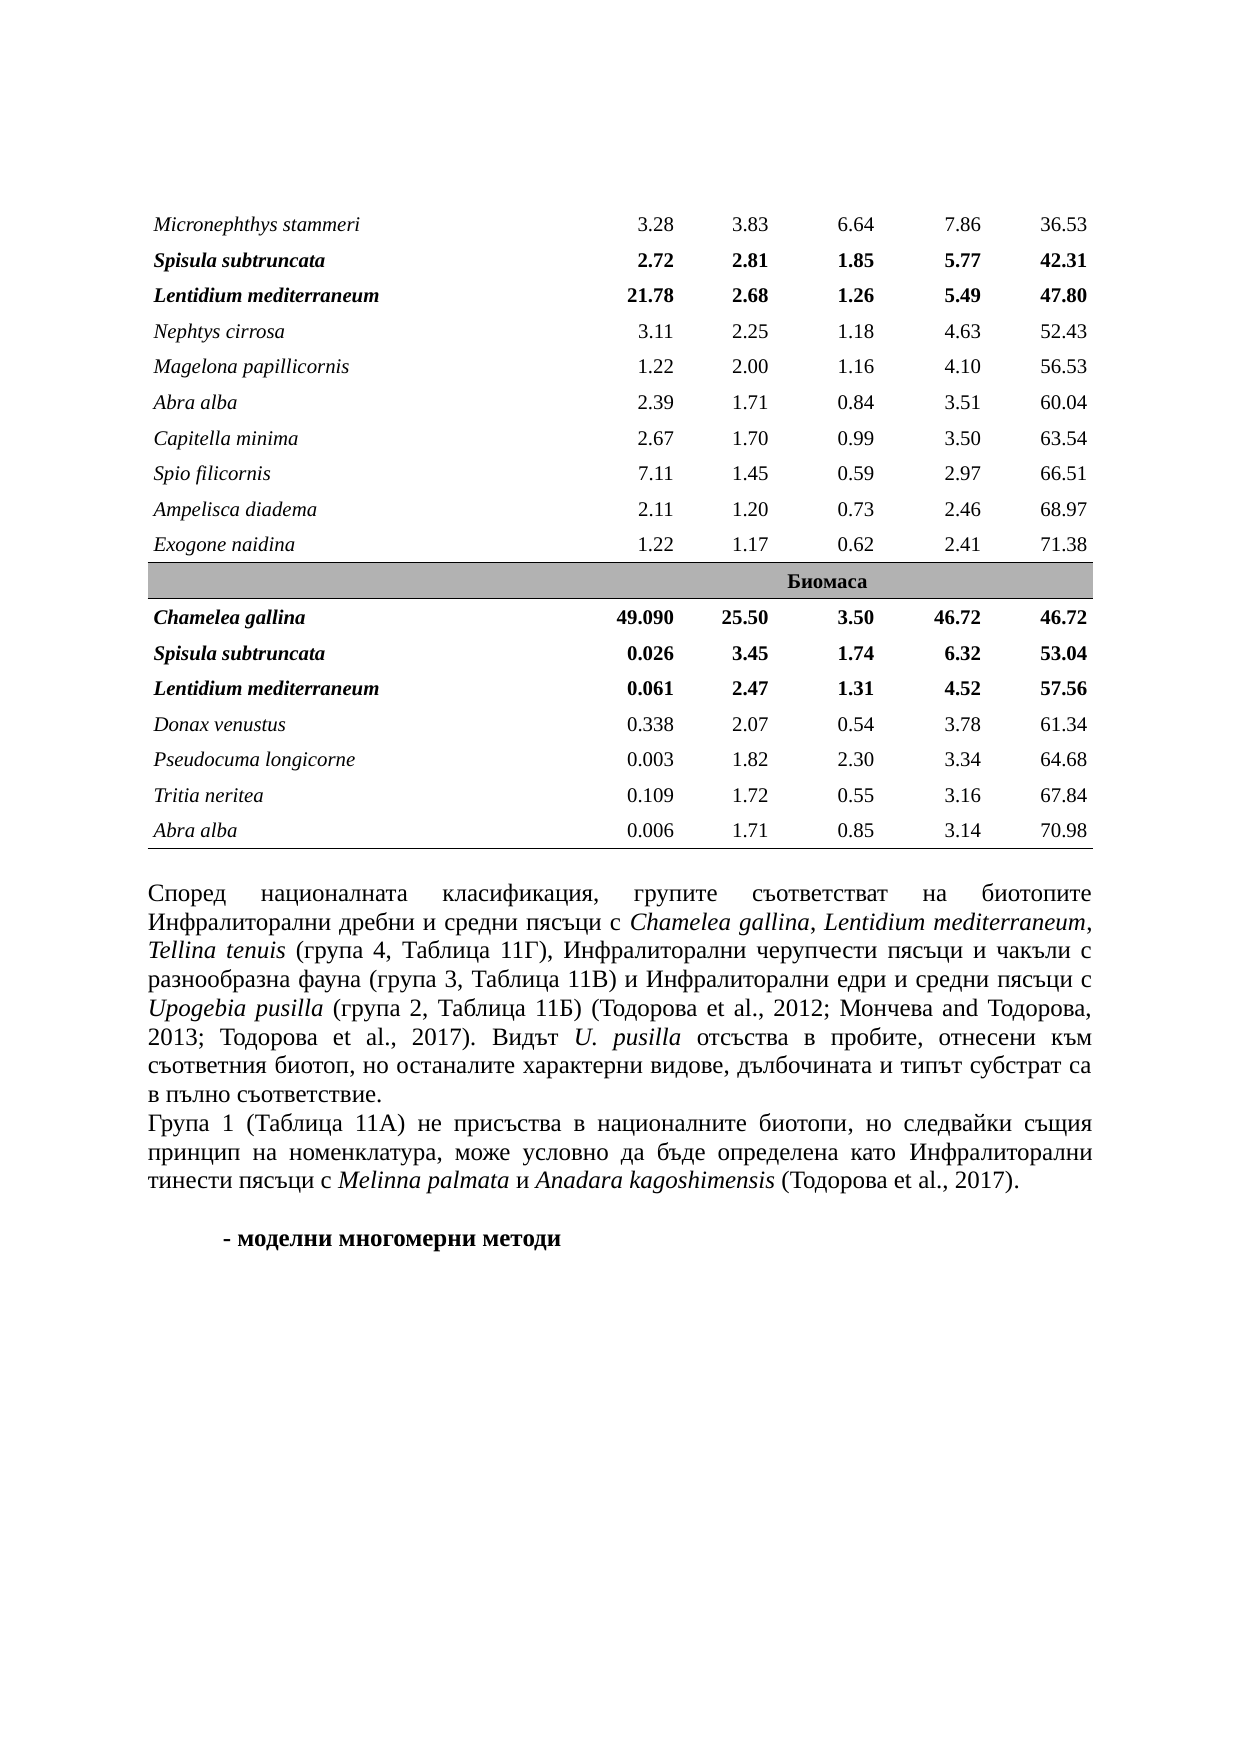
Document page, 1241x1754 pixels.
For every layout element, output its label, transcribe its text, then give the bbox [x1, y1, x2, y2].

table_cell 3.50 [774, 599, 879, 635]
table_cell 3.16 [880, 777, 986, 812]
table_cell 56.53 [986, 349, 1093, 384]
table_cell 0.338 [562, 706, 679, 741]
text Според националната класификация, групите съответстват на биотопите Инфралиторални дребни и средни пясъци с Chamelea gallina, Lentidium mediterraneum, Tellina tenuis (група 4, Таблица 11Г), Инфралиторални черупчести пясъци и чакъли с разнообразна фауна (група 3, Таблица 11В) и Инфралиторални едри и средни пясъци с Upogebia pusilla (група 2, Таблица 11Б) (Тодорова et al., 2012; Мончева and Тодорова, 2013; Тодорова et al., 2017). Видът U. pusilla отсъства в пробите, отнесени към съответния биотоп, но останалите характерни видове, дълбочината и типът субстрат са в пълно съответствие. [148, 878, 1093, 1108]
table_cell 4.63 [880, 313, 986, 349]
table_cell 2.72 [562, 242, 679, 278]
table_cell 67.84 [986, 777, 1093, 812]
table_cell 3.34 [880, 741, 986, 777]
table_cell 0.59 [774, 455, 879, 491]
table_cell 7.86 [880, 207, 986, 242]
table_cell 2.07 [679, 706, 774, 741]
table_cell 2.47 [679, 670, 774, 706]
table_cell Nephtys cirrosa [148, 313, 562, 349]
table_cell 42.31 [986, 242, 1093, 278]
table_cell 0.85 [774, 813, 879, 848]
table_cell 2.97 [880, 455, 986, 491]
table_cell 2.11 [562, 491, 679, 526]
table_cell 3.50 [880, 420, 986, 455]
table_cell 0.99 [774, 420, 879, 455]
table_cell 0.84 [774, 384, 879, 420]
table_cell 47.80 [986, 278, 1093, 313]
table_cell Capitella minima [148, 420, 562, 455]
table_cell 2.00 [679, 349, 774, 384]
table_cell [148, 563, 562, 598]
table_cell Micronephthys stammeri [148, 207, 562, 242]
text Група 1 (Таблица 11А) не присъства в националните биотопи, но следвайки същия принцип на номенклатура, може условно да бъде определена като Инфралиторални тинести пясъци с Melinna palmata и Anadara kagoshimensis (Тодорова et al., 2017). [148, 1108, 1093, 1194]
table_cell 3.14 [880, 813, 986, 848]
table_cell 0.54 [774, 706, 879, 741]
table_cell 2.30 [774, 741, 879, 777]
table_cell Spio filicornis [148, 455, 562, 491]
table_cell 0.006 [562, 813, 679, 848]
table_cell 3.83 [679, 207, 774, 242]
table_cell 2.41 [880, 526, 986, 562]
table_cell 36.53 [986, 207, 1093, 242]
table_cell 1.20 [679, 491, 774, 526]
text - моделни многомерни методи [148, 1223, 1093, 1252]
table_cell 0.55 [774, 777, 879, 812]
table_cell 63.54 [986, 420, 1093, 455]
table_cell 53.04 [986, 635, 1093, 670]
table_cell 66.51 [986, 455, 1093, 491]
table_cell 1.72 [679, 777, 774, 812]
table_cell 1.17 [679, 526, 774, 562]
table_cell 64.68 [986, 741, 1093, 777]
table_cell 46.72 [880, 599, 986, 635]
table_cell 52.43 [986, 313, 1093, 349]
table_cell 46.72 [986, 599, 1093, 635]
table_cell 6.64 [774, 207, 879, 242]
table_cell Exogone naidina [148, 526, 562, 562]
table_cell 4.10 [880, 349, 986, 384]
table_cell 1.31 [774, 670, 879, 706]
table_cell 0.73 [774, 491, 879, 526]
table_cell 3.28 [562, 207, 679, 242]
table_cell Chamelea gallina [148, 599, 562, 635]
table_cell 3.51 [880, 384, 986, 420]
table_cell 2.46 [880, 491, 986, 526]
table_cell 2.67 [562, 420, 679, 455]
table_cell 0.061 [562, 670, 679, 706]
table_cell 3.11 [562, 313, 679, 349]
table_cell Abra alba [148, 384, 562, 420]
table_cell 1.26 [774, 278, 879, 313]
table_cell 2.81 [679, 242, 774, 278]
table_cell 1.16 [774, 349, 879, 384]
table_cell 1.71 [679, 384, 774, 420]
table_cell 0.109 [562, 777, 679, 812]
table_cell 3.78 [880, 706, 986, 741]
table_cell Donax venustus [148, 706, 562, 741]
table_cell 21.78 [562, 278, 679, 313]
table_cell 1.85 [774, 242, 879, 278]
table_cell 2.39 [562, 384, 679, 420]
table_cell Abra alba [148, 813, 562, 848]
table_cell Spisula subtruncata [148, 635, 562, 670]
table_cell 1.71 [679, 813, 774, 848]
table_cell Lentidium mediterraneum [148, 278, 562, 313]
table_cell 0.026 [562, 635, 679, 670]
table_cell 7.11 [562, 455, 679, 491]
table_cell 3.45 [679, 635, 774, 670]
table_cell Pseudocuma longicorne [148, 741, 562, 777]
table_cell 61.34 [986, 706, 1093, 741]
table_cell 1.74 [774, 635, 879, 670]
table_cell 1.22 [562, 526, 679, 562]
table_cell 2.25 [679, 313, 774, 349]
table_cell 5.77 [880, 242, 986, 278]
table_cell 6.32 [880, 635, 986, 670]
table_cell 5.49 [880, 278, 986, 313]
table_cell 70.98 [986, 813, 1093, 848]
table_cell 1.18 [774, 313, 879, 349]
table_cell 71.38 [986, 526, 1093, 562]
table_cell Magelona papillicornis [148, 349, 562, 384]
table_cell Ampelisca diadema [148, 491, 562, 526]
table_cell 49.090 [562, 599, 679, 635]
table_cell 4.52 [880, 670, 986, 706]
table_cell 60.04 [986, 384, 1093, 420]
table_cell 57.56 [986, 670, 1093, 706]
table_cell 25.50 [679, 599, 774, 635]
table_cell 0.003 [562, 741, 679, 777]
table_cell 2.68 [679, 278, 774, 313]
table_cell 68.97 [986, 491, 1093, 526]
table_cell Tritia neritea [148, 777, 562, 812]
table_cell 1.22 [562, 349, 679, 384]
table_cell 0.62 [774, 526, 879, 562]
table_cell Lentidium mediterraneum [148, 670, 562, 706]
table_cell Spisula subtruncata [148, 242, 562, 278]
table_cell 1.70 [679, 420, 774, 455]
table_cell 1.45 [679, 455, 774, 491]
table_cell Биомаса [562, 563, 1093, 598]
table_cell 1.82 [679, 741, 774, 777]
